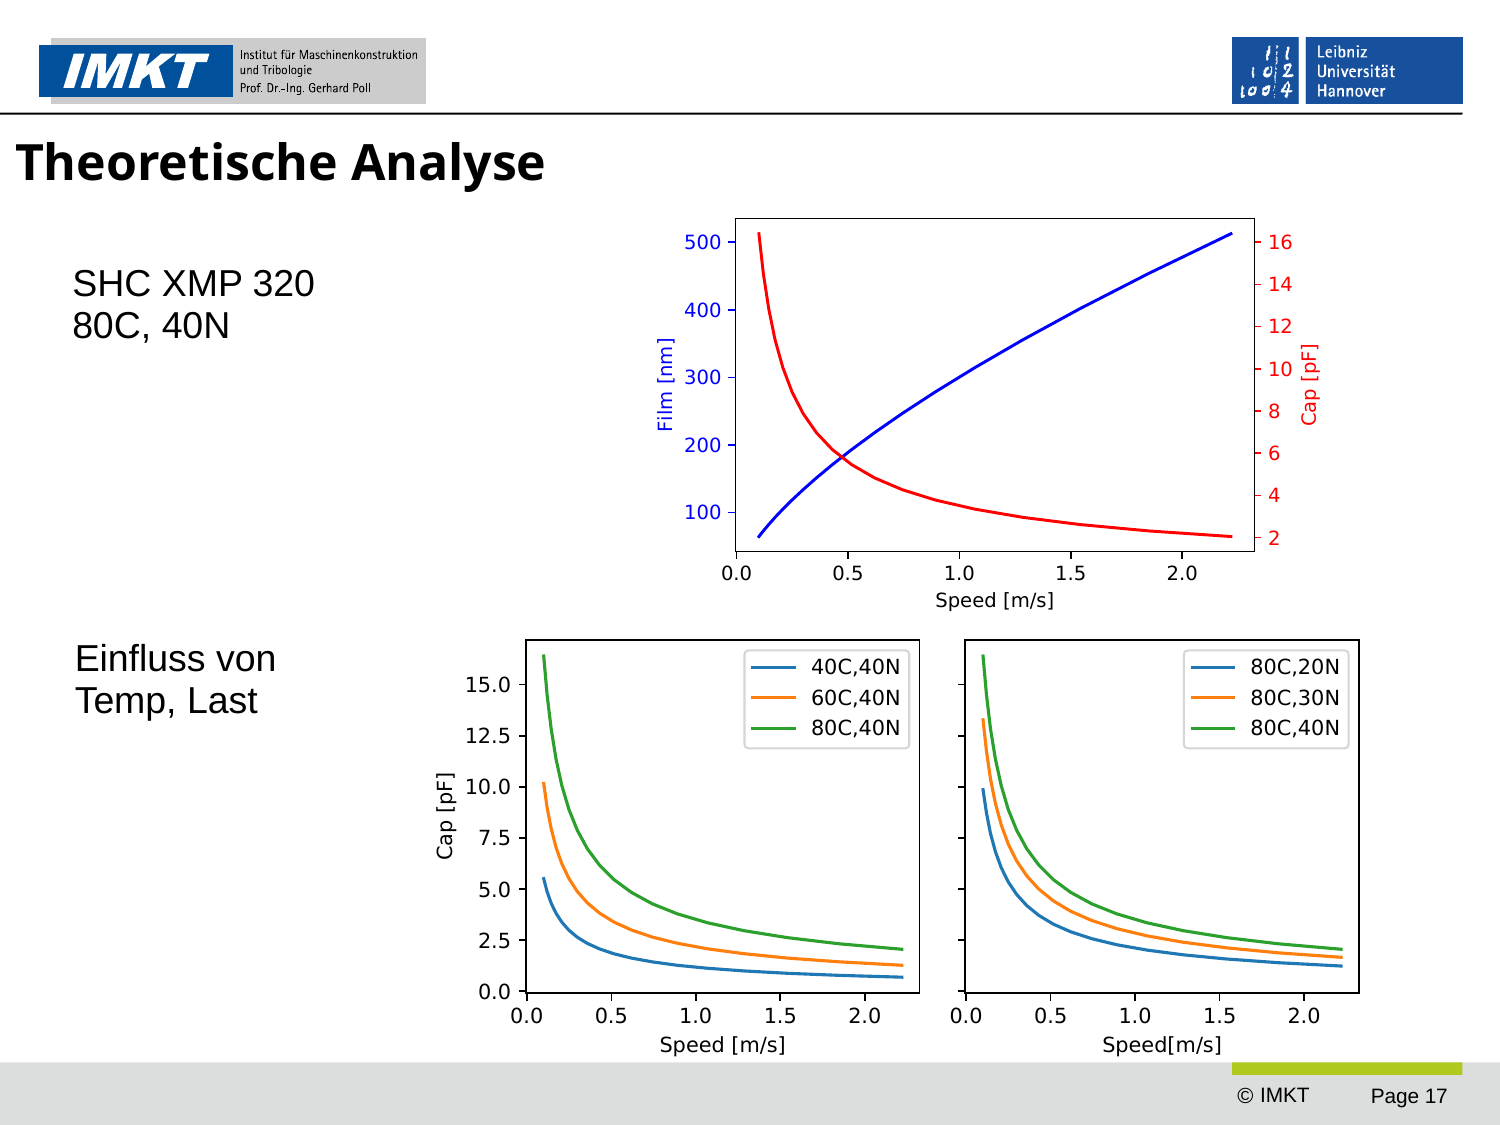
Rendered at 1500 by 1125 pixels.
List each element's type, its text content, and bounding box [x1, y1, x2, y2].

picture [436, 632, 1367, 1057]
title Theoretische Analyse [0, 123, 1463, 212]
picture [1232, 37, 1463, 104]
text_box SHC XMP 320 80C, 40N [57, 254, 331, 354]
text_box Einfluss von Temp, Last [60, 630, 333, 729]
picture [657, 211, 1321, 612]
